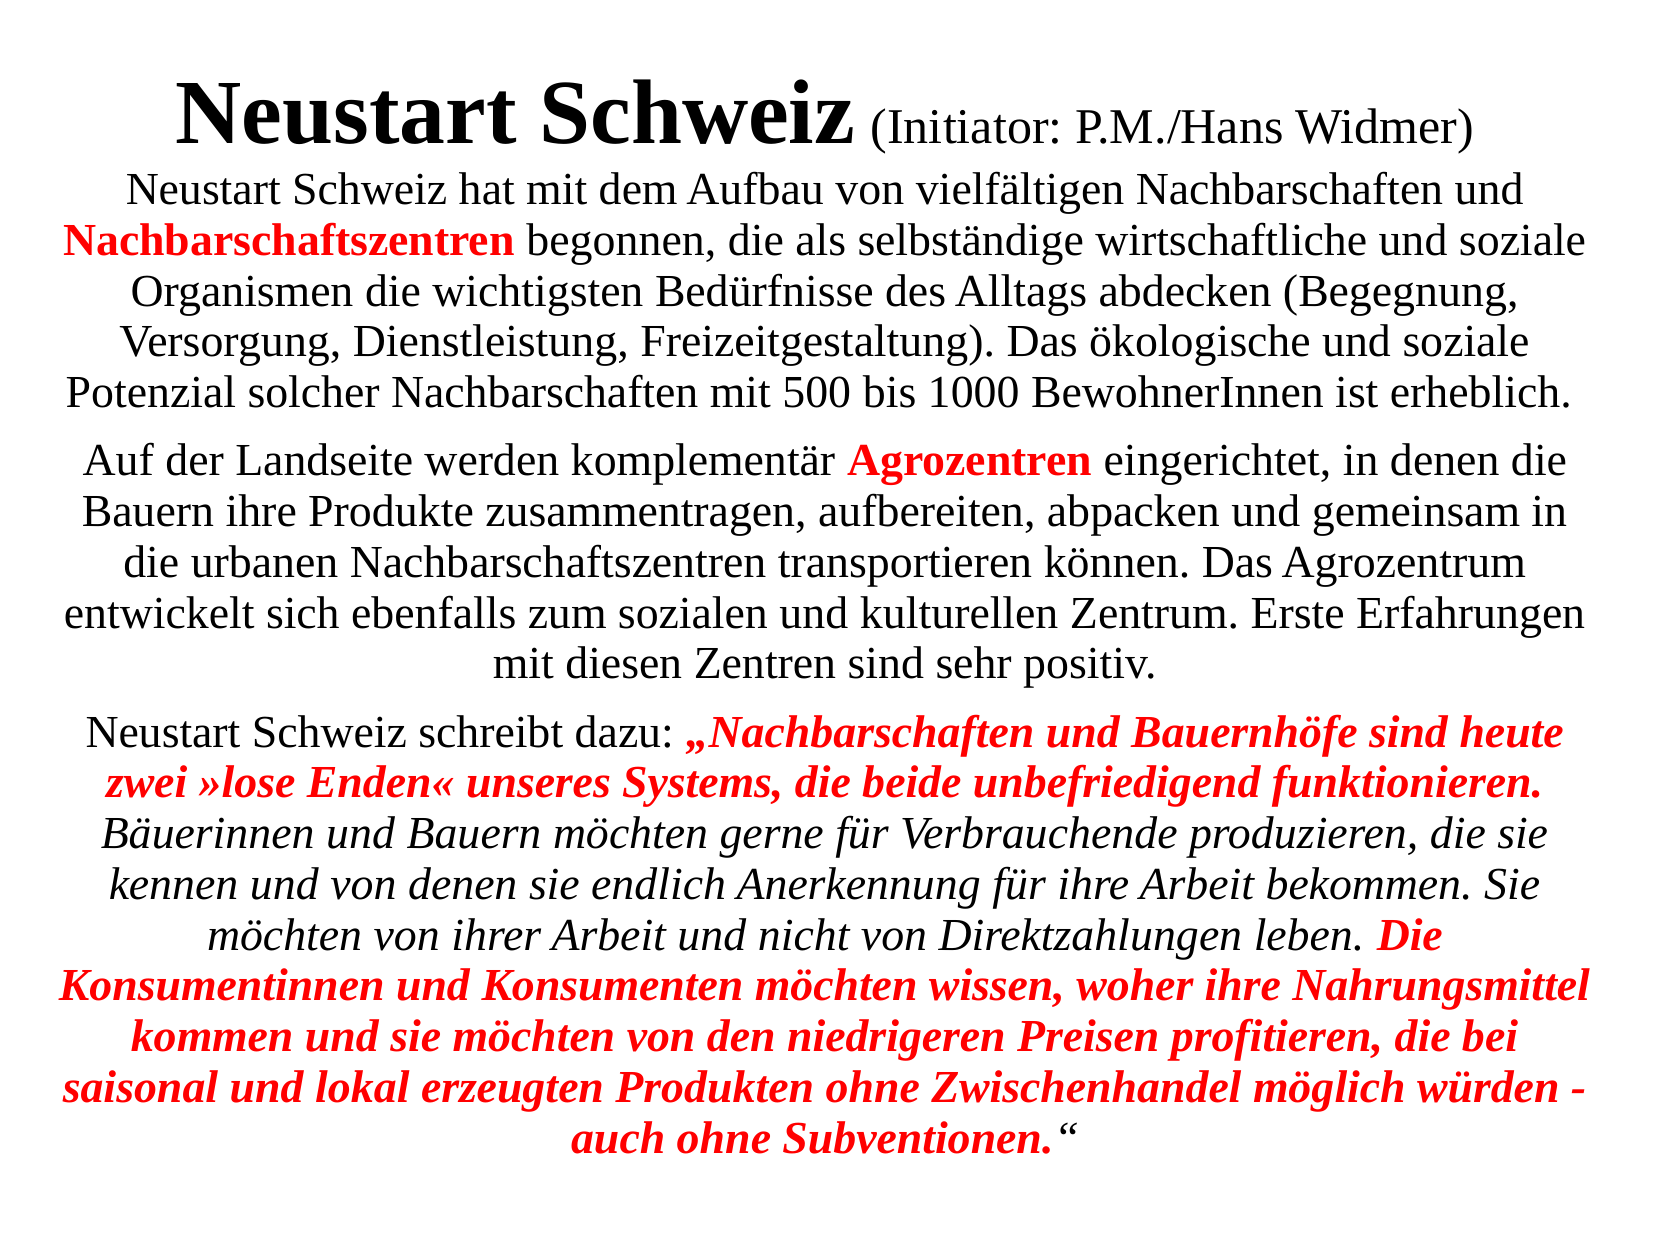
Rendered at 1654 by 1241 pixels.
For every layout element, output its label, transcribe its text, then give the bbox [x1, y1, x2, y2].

text_box Neustart Schweiz (Initiator: P.M./Hans Widmer) Neustart Schweiz hat mit dem Aufbau von vielfältigen Nachbarschaften und Nachbarschaftszentren begonnen, die als selbständige wirtschaftliche und soziale Organismen die wichtigsten Bedürfnisse des Alltags abdecken (Begegnung, Versorgung, Dienstleistung, Freizeitgestaltung). Das ökologische und soziale Potenzial solcher Nachbarschaften mit 500 bis 1000 BewohnerInnen ist erheblich. Auf der Landseite werden komplementär Agrozentren eingerichtet, in denen die Bauern ihre Produkte zusammentragen, aufbereiten, abpacken und gemeinsam in die urbanen Nachbarschaftszentren transportieren können. Das Agrozentrum entwickelt sich ebenfalls zum sozialen und kulturellen Zentrum. Erste Erfahrungen mit diesen Zentren sind sehr positiv. Neustart Schweiz schreibt dazu: „Nachbarschaften und Bauernhöfe sind heute zwei »lose Enden« unseres Systems, die beide unbefriedigend funktionieren. Bäuerinnen und Bauern möchten gerne für Verbrauchende produzieren, die sie kennen und von denen sie endlich Anerkennung für ihre Arbeit bekommen. Sie möchten von ihrer Arbeit und nicht von Direktzahlungen leben. Die Konsumentinnen und Konsumenten möchten wissen, woher ihre Nahrungsmittel kommen und sie möchten von den niedrigeren Preisen profitieren, die bei saisonal und lokal erzeugten Produkten ohne Zwischenhandel möglich würden - auch ohne Subventionen.“ [44, 54, 1610, 1177]
